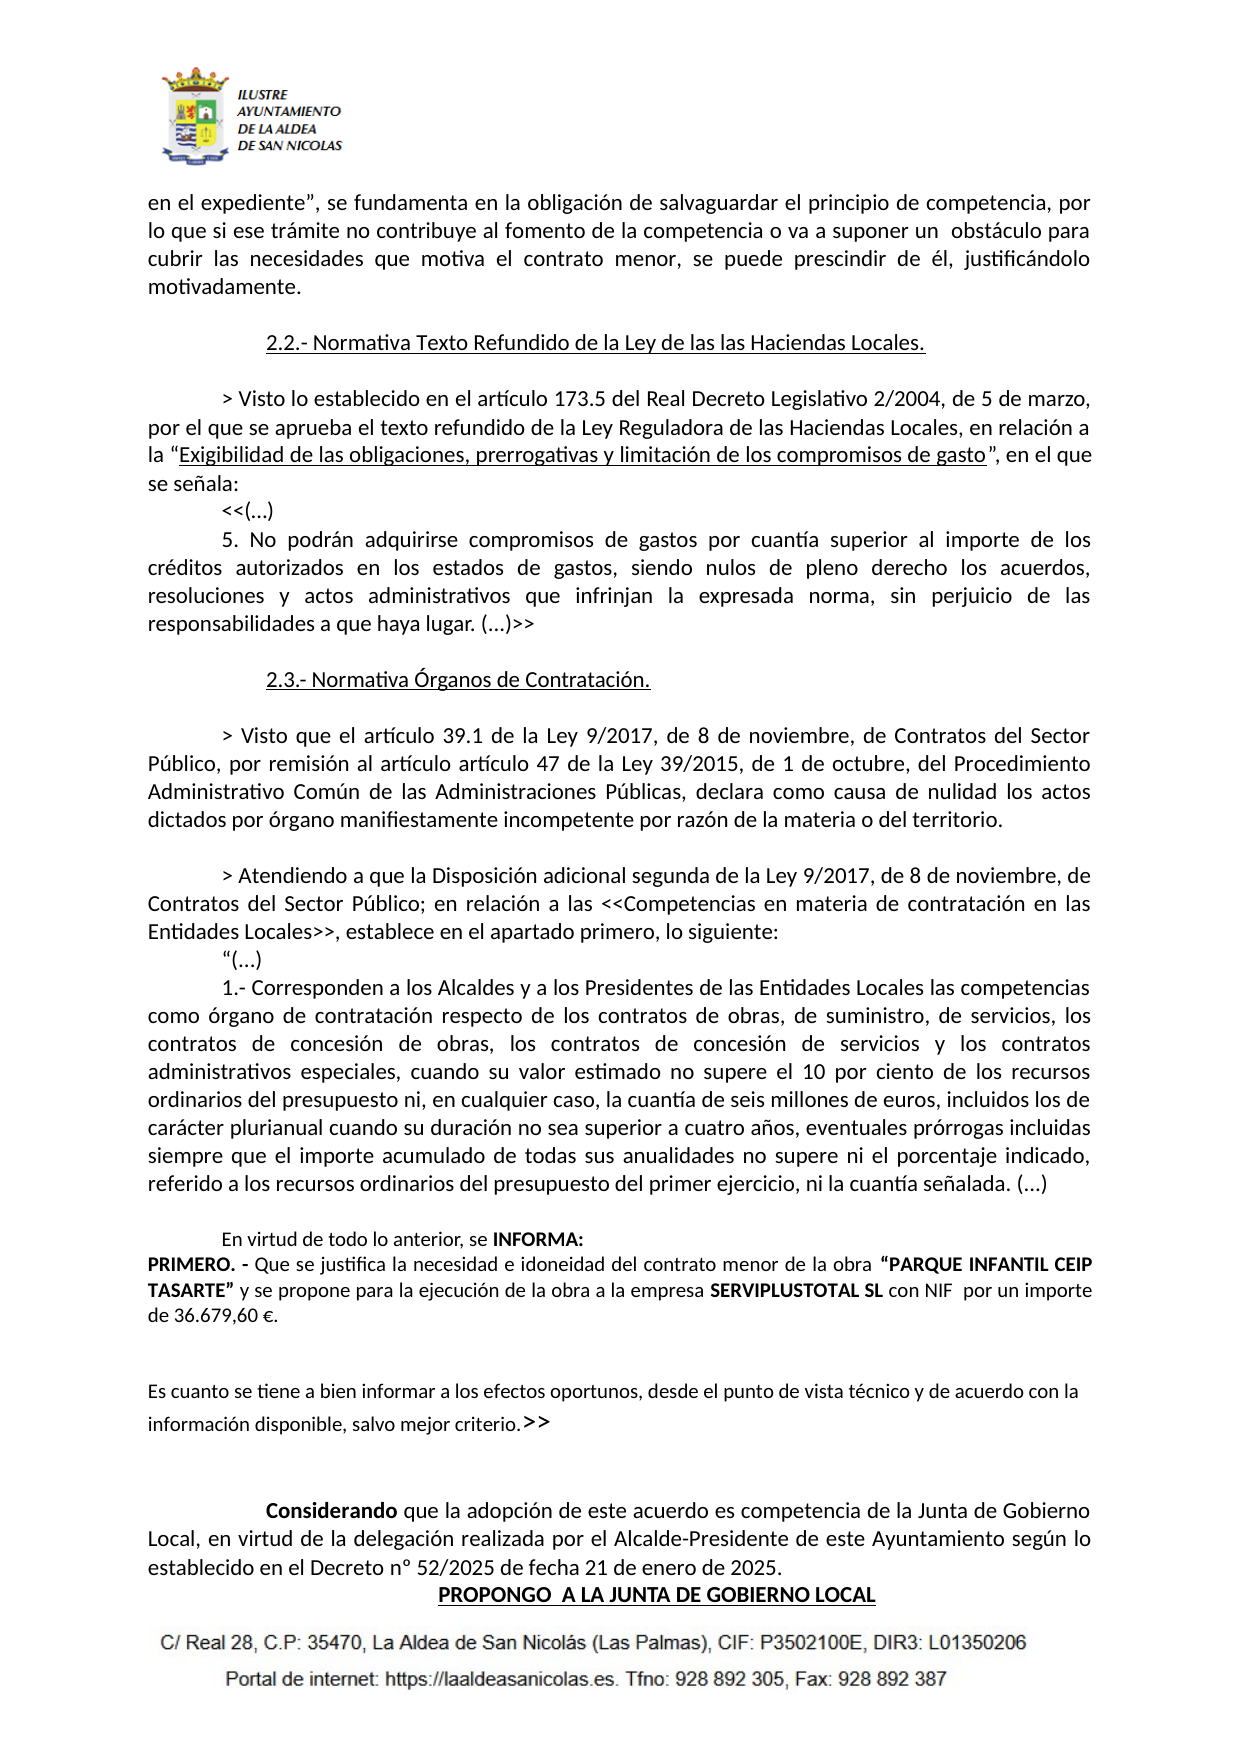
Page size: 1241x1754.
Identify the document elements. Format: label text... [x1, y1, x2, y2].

picture [148, 59, 358, 173]
text 1.- Corresponden a los Alcaldes y a los Presidentes de las Entidades Locales las competencias como órgano de contratación respecto de los contratos de obras, de suministro, de servicios, los contratos de concesión de obras, los contratos de concesión de servicios y los contratos administrativos especiales, cuando su valor estimado no supere el 10 por ciento de los recursos ordinarios del presupuesto ni, en cualquier caso, la cuantía de seis millones de euros, incluidos los de carácter plurianual cuando su duración no sea superior a cuatro años, eventuales prórrogas incluidas siempre que el importe acumulado de todas sus anualidades no supere ni el porcentaje indicado, referido a los recursos ordinarios del presupuesto del primer ejercicio, ni la cuantía señalada. (...) [148, 973, 1093, 1197]
text “(...) [148, 945, 1093, 973]
text 5. No podrán adquirirse compromisos de gastos por cuantía superior al importe de los créditos autorizados en los estados de gastos, siendo nulos de pleno derecho los acuerdos, resoluciones y actos administrativos que infrinjan la expresada norma, sin perjuicio de las responsabilidades a que haya lugar. (...)>> [148, 525, 1093, 637]
text > Visto lo establecido en el artículo 173.5 del Real Decreto Legislativo 2/2004, de 5 de marzo, por el que se aprueba el texto refundido de la Ley Reguladora de las Haciendas Locales, en relación a la “Exigibilidad de las obligaciones, prerrogativas y limitación de los compromisos de gasto”, en el que se señala: [148, 384, 1093, 497]
subtitle Es cuanto se tiene a bien informar a los efectos oportunos, desde el punto de vista técnico y de acuerdo con la información disponible, salvo mejor criterio.>> [148, 1378, 1093, 1439]
text En virtud de todo lo anterior, se INFORMA: [148, 1226, 1093, 1251]
text Considerando que la adopción de este acuerdo es competencia de la Junta de Gobierno Local, en virtud de la delegación realizada por el Alcalde-Presidente de este Ayuntamiento según lo establecido en el Decreto nº 52/2025 de fecha 21 de enero de 2025. [148, 1497, 1093, 1581]
text <<(…) [148, 497, 1093, 525]
text en el expediente”, se fundamenta en la obligación de salvaguardar el principio de competencia, por lo que si ese trámite no contribuye al fomento de la competencia o va a suponer un obstáculo para cubrir las necesidades que motiva el contrato menor, se puede prescindir de él, justificándolo motivadamente. [148, 188, 1093, 301]
text 2.2.- Normativa Texto Refundido de la Ley de las las Haciendas Locales. [148, 328, 1093, 357]
text PRIMERO. - Que se justifica la necesidad e idoneidad del contrato menor de la obra “PARQUE INFANTIL CEIP TASARTE” y se propone para la ejecución de la obra a la empresa SERVIPLUSTOTAL SL con NIF por un importe de 36.679,60 €. [148, 1251, 1093, 1328]
text > Atendiendo a que la Disposición adicional segunda de la Ley 9/2017, de 8 de noviembre, de Contratos del Sector Público; en relación a las <<Competencias en materia de contratación en las Entidades Locales>>, establece en el apartado primero, lo siguiente: [148, 861, 1093, 945]
text 2.3.- Normativa Órganos de Contratación. [148, 665, 1093, 693]
picture [148, 1626, 1034, 1695]
text > Visto que el artículo 39.1 de la Ley 9/2017, de 8 de noviembre, de Contratos del Sector Público, por remisión al artículo artículo 47 de la Ley 39/2015, de 1 de octubre, del Procedimiento Administrativo Común de las Administraciones Públicas, declara como causa de nulidad los actos dictados por órgano manifiestamente incompetente por razón de la materia o del territorio. [148, 721, 1093, 833]
text PROPONGO A LA JUNTA DE GOBIERNO LOCAL [148, 1581, 1093, 1609]
